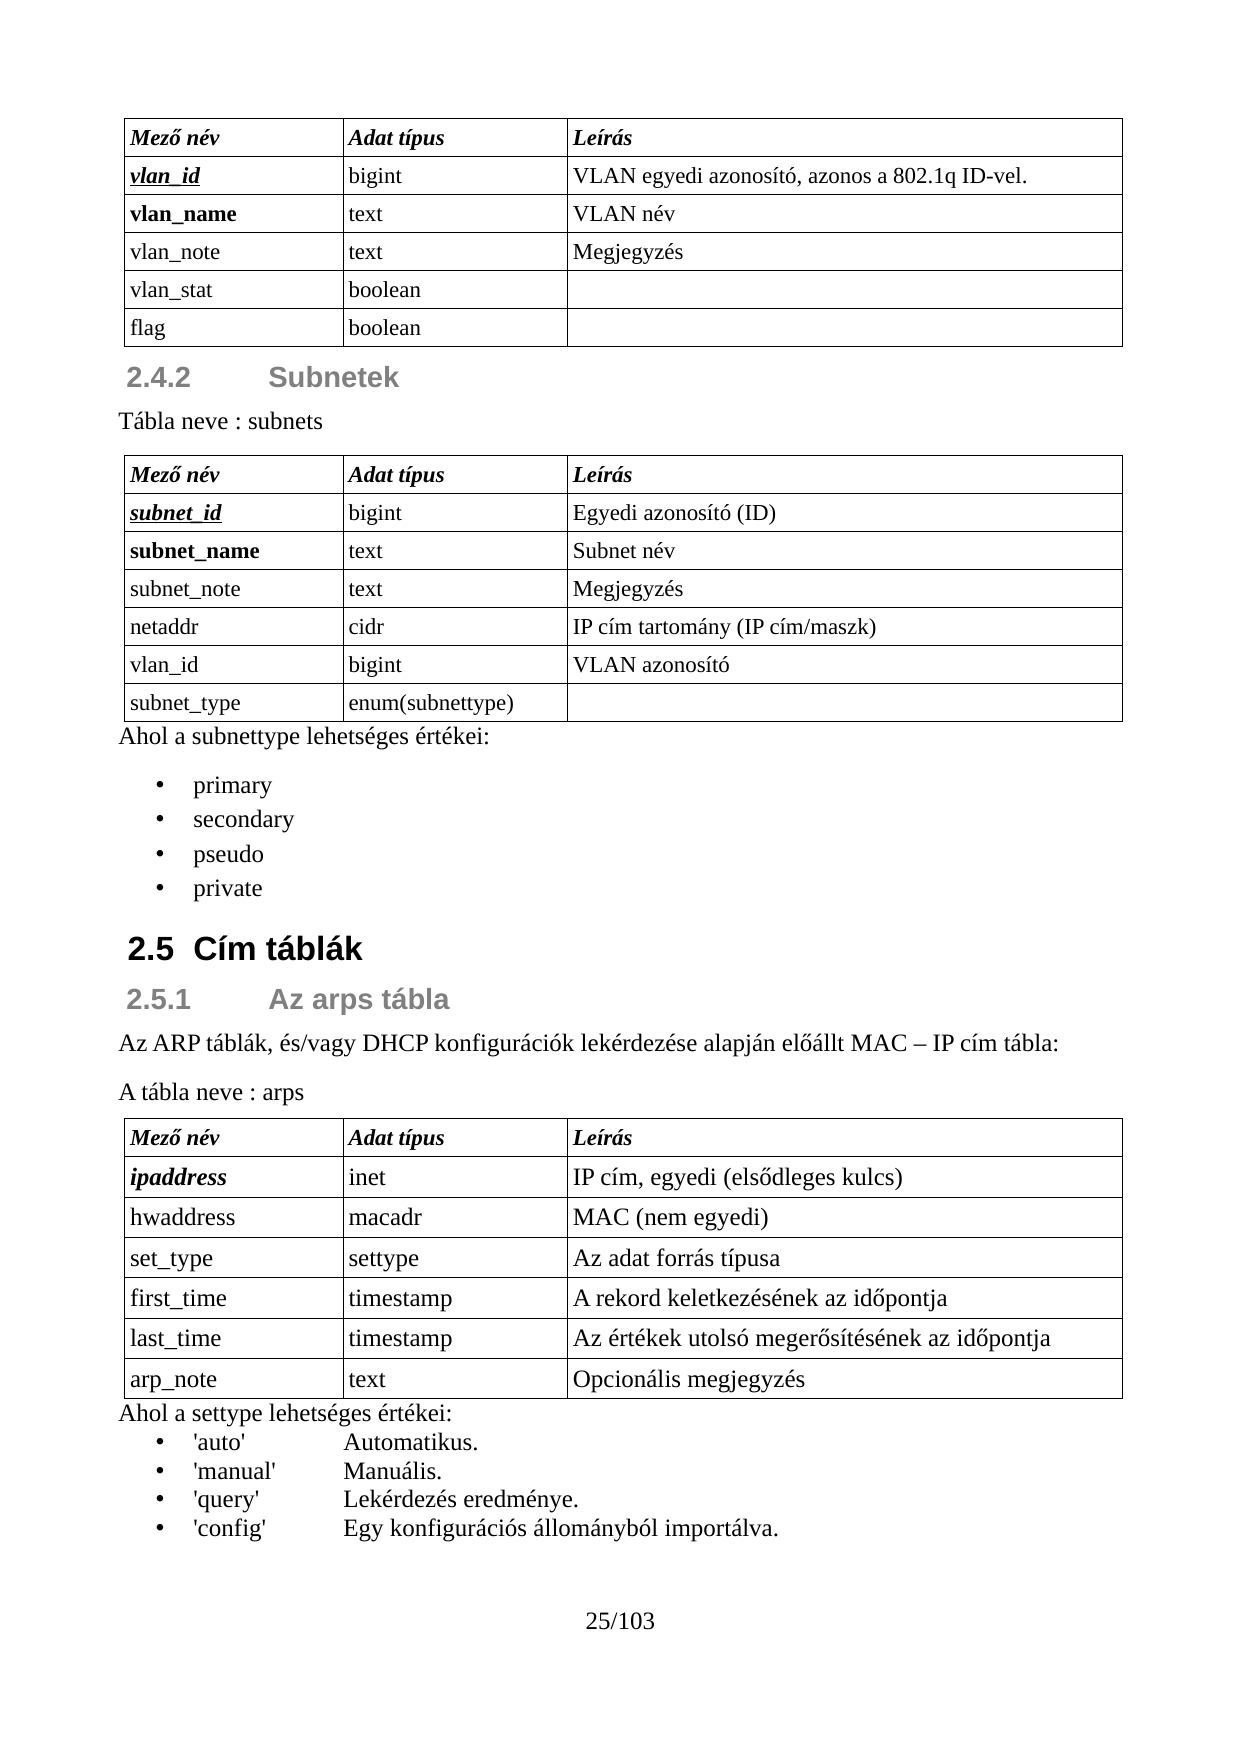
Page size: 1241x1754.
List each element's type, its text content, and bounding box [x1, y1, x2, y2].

list pseudo [156, 839, 1122, 868]
table_header Adat típus [344, 1119, 567, 1156]
text Ahol a subnettype lehetséges értékei: [118, 721, 1122, 750]
subtitle Az arps tábla [118, 982, 1122, 1016]
table_cell text [344, 570, 567, 607]
table_cell hwaddress [125, 1198, 343, 1237]
table_cell [568, 271, 1122, 308]
table_cell subnet_name [125, 532, 343, 569]
list 'config' Egy konfigurációs állományból importálva. [156, 1513, 1122, 1542]
table_cell text [344, 195, 567, 232]
table_cell Megjegyzés [568, 233, 1122, 270]
table_cell cidr [344, 608, 567, 645]
table_cell MAC (nem egyedi) [568, 1198, 1122, 1237]
table_cell Az adat forrás típusa [568, 1238, 1122, 1277]
table_cell netaddr [125, 608, 343, 645]
table_cell Subnet név [568, 532, 1122, 569]
table_cell text [344, 532, 567, 569]
table_header Leírás [568, 119, 1122, 156]
table_cell IP cím, egyedi (elsődleges kulcs) [568, 1157, 1122, 1197]
table_cell vlan_note [125, 233, 343, 270]
table_cell timestamp [344, 1278, 567, 1317]
table_cell boolean [344, 271, 567, 308]
list 'auto' Automatikus. [156, 1427, 1122, 1456]
table_cell [568, 309, 1122, 346]
table_cell set_type [125, 1238, 343, 1277]
table_cell last_time [125, 1319, 343, 1358]
table_cell subnet_note [125, 570, 343, 607]
table_cell text [344, 1359, 567, 1398]
table_cell subnet_type [125, 684, 343, 721]
table_header Leírás [568, 1119, 1122, 1156]
table_cell ipaddress [125, 1157, 343, 1197]
table_cell Opcionális megjegyzés [568, 1359, 1122, 1398]
table_cell Az értékek utolsó megerősítésének az időpontja [568, 1319, 1122, 1358]
table_cell enum(subnettype) [344, 684, 567, 721]
text Ahol a settype lehetséges értékei: [118, 1398, 1122, 1427]
table_cell Megjegyzés [568, 570, 1122, 607]
text Az ARP táblák, és/vagy DHCP konfigurációk lekérdezése alapján előállt MAC – IP cím tábla: [118, 1028, 1122, 1057]
table_cell first_time [125, 1278, 343, 1317]
table_cell bigint [344, 646, 567, 683]
table_cell inet [344, 1157, 567, 1197]
table_cell text [344, 233, 567, 270]
table_cell arp_note [125, 1359, 343, 1398]
table_header Mező név [125, 119, 343, 156]
table_cell timestamp [344, 1319, 567, 1358]
table_cell macadr [344, 1198, 567, 1237]
table_header Leírás [568, 456, 1122, 493]
table_cell Egyedi azonosító (ID) [568, 494, 1122, 531]
list private [156, 873, 1122, 902]
table_header Adat típus [344, 456, 567, 493]
table_header Adat típus [344, 119, 567, 156]
table_cell settype [344, 1238, 567, 1277]
table_cell VLAN név [568, 195, 1122, 232]
table_cell bigint [344, 494, 567, 531]
subtitle Cím táblák [118, 929, 1122, 967]
table_cell [568, 684, 1122, 721]
text Tábla neve : subnets [118, 406, 1122, 435]
table_cell VLAN azonosító [568, 646, 1122, 683]
table_header Mező név [125, 456, 343, 493]
table_cell vlan_id [125, 646, 343, 683]
list 'manual' Manuális. [156, 1456, 1122, 1484]
table_cell flag [125, 309, 343, 346]
text A tábla neve : arps [118, 1077, 1122, 1106]
table_cell vlan_name [125, 195, 343, 232]
table_cell VLAN egyedi azonosító, azonos a 802.1q ID-vel. [568, 157, 1122, 194]
list primary [156, 770, 1122, 799]
table_cell vlan_stat [125, 271, 343, 308]
list 'query' Lekérdezés eredménye. [156, 1484, 1122, 1513]
table_header Mező név [125, 1119, 343, 1156]
table_cell boolean [344, 309, 567, 346]
table_cell A rekord keletkezésének az időpontja [568, 1278, 1122, 1317]
subtitle Subnetek [118, 360, 1122, 394]
list secondary [156, 804, 1122, 833]
table_cell bigint [344, 157, 567, 194]
table_cell vlan_id [125, 157, 343, 194]
table_cell IP cím tartomány (IP cím/maszk) [568, 608, 1122, 645]
table_cell subnet_id [125, 494, 343, 531]
